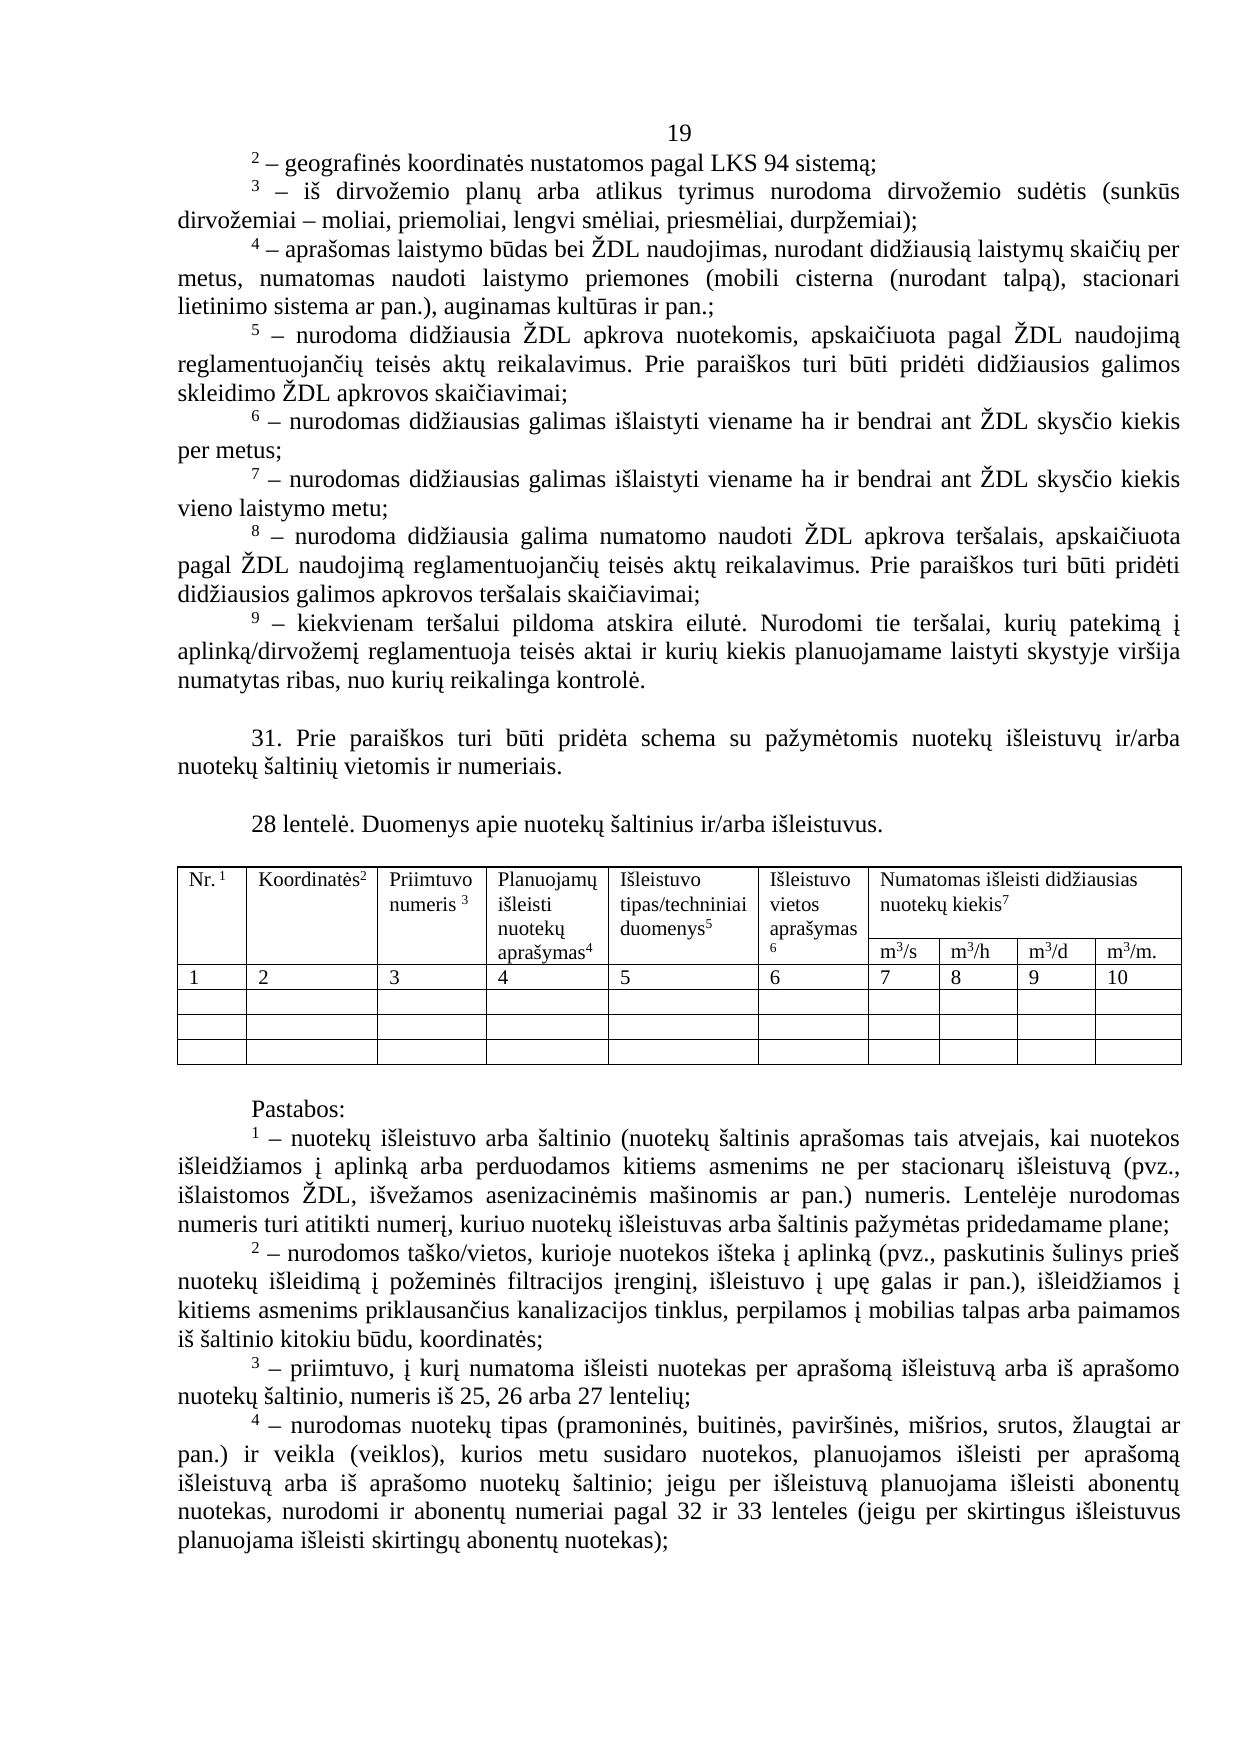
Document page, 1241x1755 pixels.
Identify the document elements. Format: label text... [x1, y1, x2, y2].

text 1 – nuotekų išleistuvo arba šaltinio (nuotekų šaltinis aprašomas tais atvejais, kai nuotekos išleidžiamos į aplinką arba perduodamos kitiems asmenims ne per stacionarų išleistuvą (pvz., išlaistomos ŽDL, išvežamos asenizacinėmis mašinomis ar pan.) numeris. Lentelėje nurodomas numeris turi atitikti numerį, kuriuo nuotekų išleistuvas arba šaltinis pažymėtas pridedamame plane; [177, 1123, 1181, 1238]
table_cell m3/h [940, 939, 1017, 964]
text 28 lentelė. Duomenys apie nuotekų šaltinius ir/arba išleistuvus. [177, 809, 1181, 838]
table_cell [869, 1015, 939, 1039]
table_cell [1096, 1040, 1181, 1064]
table_cell 1 [178, 965, 246, 989]
table_cell [247, 1015, 377, 1039]
table_cell [247, 1040, 377, 1064]
text 3 – priimtuvo, į kurį numatoma išleisti nuotekas per aprašomą išleistuvą arba iš aprašomo nuotekų šaltinio, numeris iš 25, 26 arba 27 lentelių; [177, 1353, 1181, 1410]
table_cell [487, 990, 608, 1014]
table_cell [940, 1015, 1017, 1039]
text 31. Prie paraiškos turi būti pridėta schema su pažymėtomis nuotekų išleistuvų ir/arba nuotekų šaltinių vietomis ir numeriais. [177, 723, 1181, 780]
table_header Priimtuvo numeris 3 [378, 868, 486, 964]
table_cell 7 [869, 965, 939, 989]
table_header Numatomas išleisti didžiausias nuotekų kiekis7 [869, 868, 1181, 938]
table_header Koordinatės2 [247, 868, 377, 964]
table_cell [487, 1040, 608, 1064]
table_cell [759, 1015, 868, 1039]
table_cell [178, 1015, 246, 1039]
table_cell 6 [759, 965, 868, 989]
text 4 – nurodomas nuotekų tipas (pramoninės, buitinės, paviršinės, mišrios, srutos, žlaugtai ar pan.) ir veikla (veiklos), kurios metu susidaro nuotekos, planuojamos išleisti per aprašomą išleistuvą arba iš aprašomo nuotekų šaltinio; jeigu per išleistuvą planuojama išleisti abonentų nuotekas, nurodomi ir abonentų numeriai pagal 32 ir 33 lenteles (jeigu per skirtingus išleistuvus planuojama išleisti skirtingų abonentų nuotekas); [177, 1410, 1181, 1554]
table_cell 9 [1018, 965, 1095, 989]
table_cell [1096, 1015, 1181, 1039]
table_cell [940, 990, 1017, 1014]
table_cell [940, 1040, 1017, 1064]
table_header Išleistuvo vietos aprašymas 6 [759, 868, 868, 964]
table_cell [759, 990, 868, 1014]
table_cell [378, 1015, 486, 1039]
text 4 – aprašomas laistymo būdas bei ŽDL naudojimas, nurodant didžiausią laistymų skaičių per metus, numatomas naudoti laistymo priemones (mobili cisterna (nurodant talpą), stacionari lietinimo sistema ar pan.), auginamas kultūras ir pan.; [177, 234, 1181, 320]
table_cell m3/s [869, 939, 939, 964]
text 2 – geografinės koordinatės nustatomos pagal LKS 94 sistemą; [177, 148, 1181, 176]
table_cell [378, 990, 486, 1014]
table_cell [609, 1040, 758, 1064]
table_header Planuojamų išleisti nuotekų aprašymas4 [487, 868, 608, 964]
table_cell [247, 990, 377, 1014]
table_cell m3/m. [1096, 939, 1181, 964]
text 7 – nurodomas didžiausias galimas išlaistyti viename ha ir bendrai ant ŽDL skysčio kiekis vieno laistymo metu; [177, 464, 1181, 521]
table_cell [178, 1040, 246, 1064]
table_cell [1096, 990, 1181, 1014]
table_cell [609, 990, 758, 1014]
table_cell 10 [1096, 965, 1181, 989]
table_cell [1018, 1040, 1095, 1064]
table_cell [759, 1040, 868, 1064]
table_cell 2 [247, 965, 377, 989]
table_cell 4 [487, 965, 608, 989]
table_cell [1018, 990, 1095, 1014]
table_cell [609, 1015, 758, 1039]
text 5 – nurodoma didžiausia ŽDL apkrova nuotekomis, apskaičiuota pagal ŽDL naudojimą reglamentuojančių teisės aktų reikalavimus. Prie paraiškos turi būti pridėti didžiausios galimos skleidimo ŽDL apkrovos skaičiavimai; [177, 320, 1181, 406]
text 3 – iš dirvožemio planų arba atlikus tyrimus nurodoma dirvožemio sudėtis (sunkūs dirvožemiai – moliai, priemoliai, lengvi smėliai, priesmėliai, durpžemiai); [177, 176, 1181, 234]
table_cell [378, 1040, 486, 1064]
table_cell [1018, 1015, 1095, 1039]
text 6 – nurodomas didžiausias galimas išlaistyti viename ha ir bendrai ant ŽDL skysčio kiekis per metus; [177, 406, 1181, 464]
text 2 – nurodomos taško/vietos, kurioje nuotekos išteka į aplinką (pvz., paskutinis šulinys prieš nuotekų išleidimą į požeminės filtracijos įrenginį, išleistuvo į upę galas ir pan.), išleidžiamos į kitiems asmenims priklausančius kanalizacijos tinklus, perpilamos į mobilias talpas arba paimamos iš šaltinio kitokiu būdu, koordinatės; [177, 1238, 1181, 1353]
table_cell [178, 990, 246, 1014]
table_cell 5 [609, 965, 758, 989]
table_header Išleistuvo tipas/techniniai duomenys5 [609, 868, 758, 964]
table_cell [869, 1040, 939, 1064]
text 8 – nurodoma didžiausia galima numatomo naudoti ŽDL apkrova teršalais, apskaičiuota pagal ŽDL naudojimą reglamentuojančių teisės aktų reikalavimus. Prie paraiškos turi būti pridėti didžiausios galimos apkrovos teršalais skaičiavimai; [177, 521, 1181, 608]
table_header Nr. 1 [178, 868, 246, 964]
table_cell 3 [378, 965, 486, 989]
table_cell [869, 990, 939, 1014]
table_cell m3/d [1018, 939, 1095, 964]
text 9 – kiekvienam teršalui pildoma atskira eilutė. Nurodomi tie teršalai, kurių patekimą į aplinką/dirvožemį reglamentuoja teisės aktai ir kurių kiekis planuojamame laistyti skystyje viršija numatytas ribas, nuo kurių reikalinga kontrolė. [177, 608, 1181, 694]
table_cell 8 [940, 965, 1017, 989]
table_cell [487, 1015, 608, 1039]
text Pastabos: [177, 1094, 1181, 1123]
